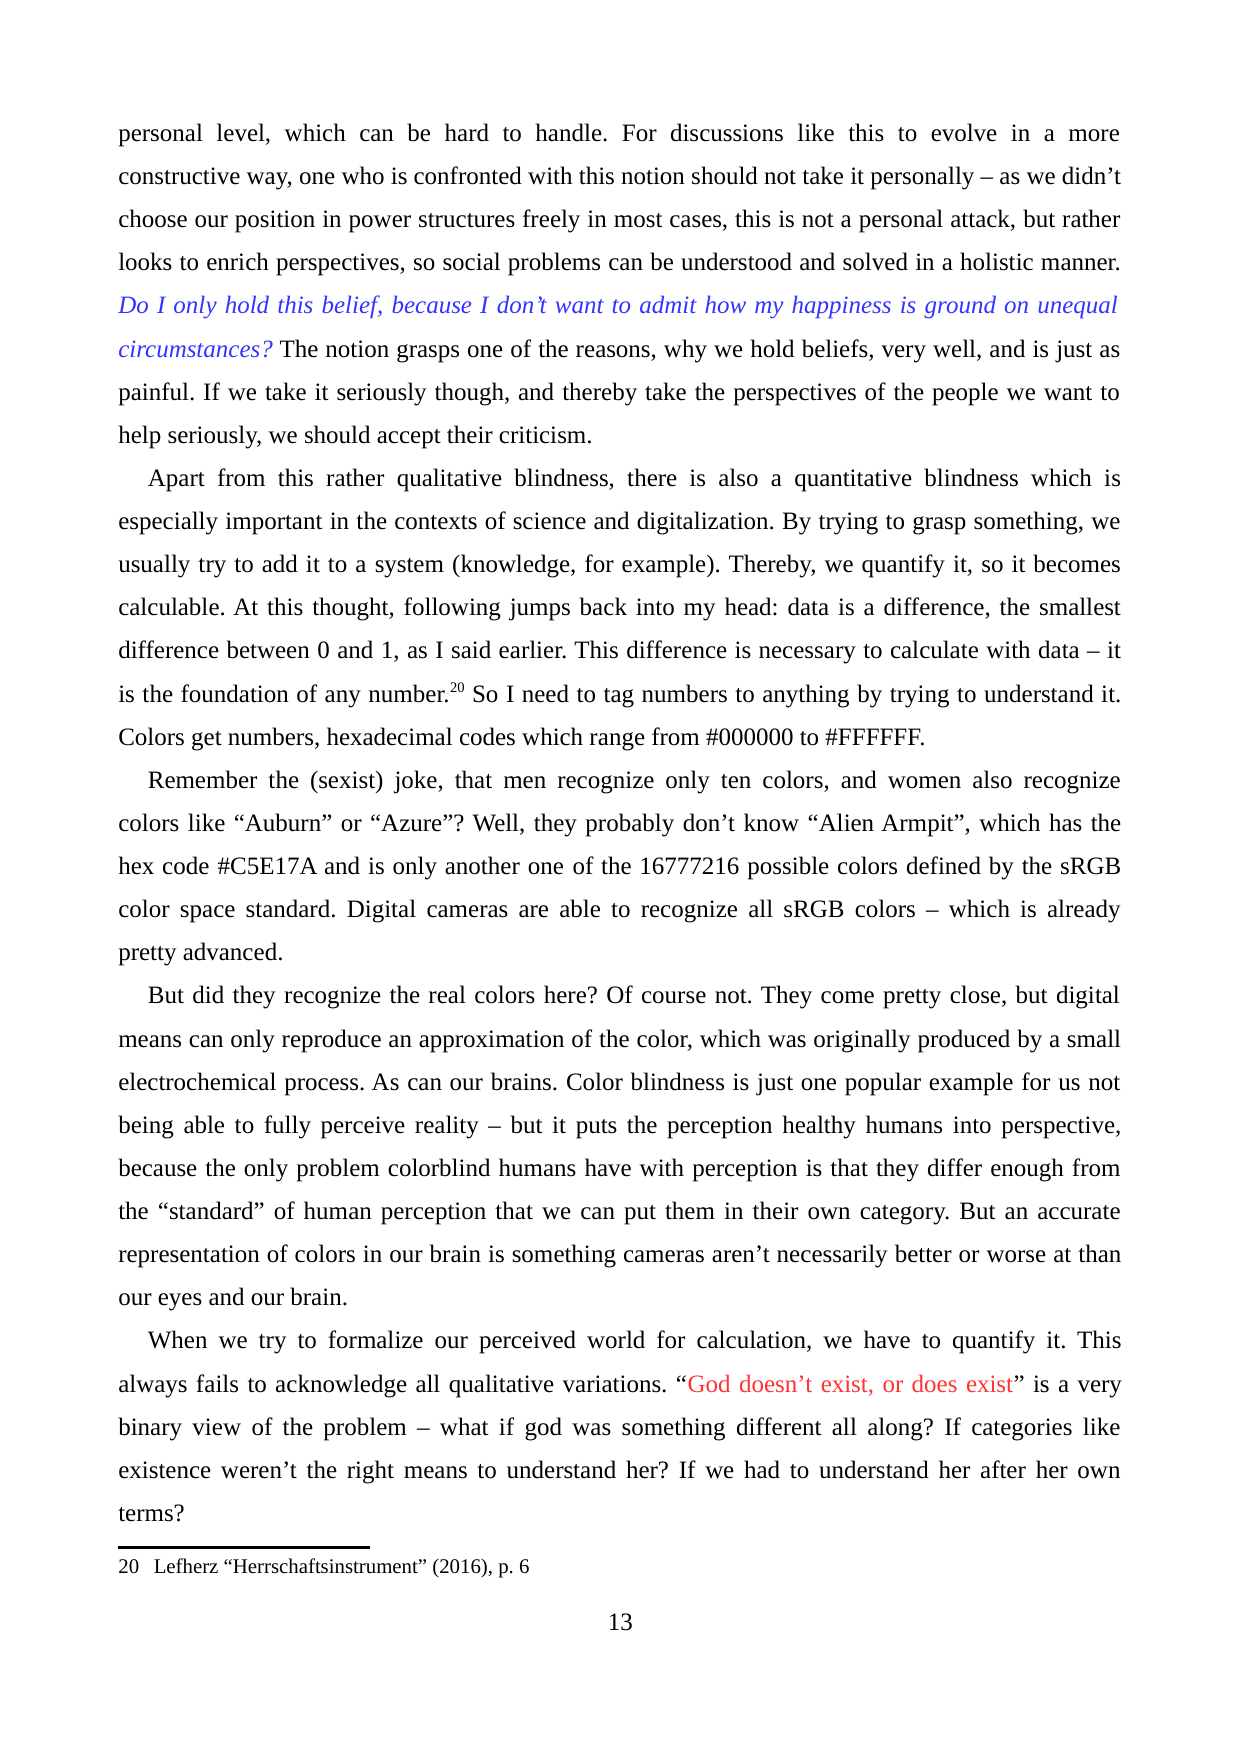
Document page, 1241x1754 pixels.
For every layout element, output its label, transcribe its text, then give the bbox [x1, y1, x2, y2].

text personal level, which can be hard to handle. For discussions like this to evolve in a more constructive way, one who is confronted with this notion should not take it personally – as we didn’t choose our position in power structures freely in most cases, this is not a personal attack, but rather looks to enrich perspectives, so social problems can be understood and solved in a holistic manner. Do I only hold this belief, because I don’t want to admit how my happiness is ground on unequal circumstances? The notion grasps one of the reasons, why we hold beliefs, very well, and is just as painful. If we take it seriously though, and thereby take the perspectives of the people we want to help seriously, we should accept their criticism. [118, 118, 1122, 449]
text When we try to formalize our perceived world for calculation, we have to quantify it. This always fails to acknowledge all qualitative variations. “God doesn’t exist, or does exist” is a very binary view of the problem – what if god was something different all along? If categories like existence weren’t the right means to understand her? If we had to understand her after her own terms? [118, 1326, 1122, 1527]
text Lefherz “Herrschaftsinstrument” (2016), p. 6 [118, 1553, 1122, 1578]
text But did they recognize the real colors here? Of course not. They come pretty close, but digital means can only reproduce an approximation of the color, which was originally produced by a small electrochemical process. As can our brains. Color blindness is just one popular example for us not being able to fully perceive reality – but it puts the perception healthy humans into perspective, because the only problem colorblind humans have with perception is that they differ enough from the “standard” of human perception that we can put them in their own category. But an accurate representation of colors in our brain is something cameras aren’t necessarily better or worse at than our eyes and our brain. [118, 981, 1122, 1311]
text Remember the (sexist) joke, that men recognize only ten colors, and women also recognize colors like “Auburn” or “Azure”? Well, they probably don’t know “Alien Armpit”, which has the hex code #C5E17A and is only another one of the 16777216 possible colors defined by the sRGB color space standard. Digital cameras are able to recognize all sRGB colors – which is already pretty advanced. [118, 765, 1122, 966]
text Apart from this rather qualitative blindness, there is also a quantitative blindness which is especially important in the contexts of science and digitalization. By trying to grasp something, we usually try to add it to a system (knowledge, for example). Thereby, we quantify it, so it becomes calculable. At this thought, following jumps back into my head: data is a difference, the smallest difference between 0 and 1, as I said earlier. This difference is necessary to calculate with data – it is the foundation of any number. So I need to tag numbers to anything by trying to understand it. Colors get numbers, hexadecimal codes which range from #000000 to #FFFFFF. [118, 463, 1122, 751]
